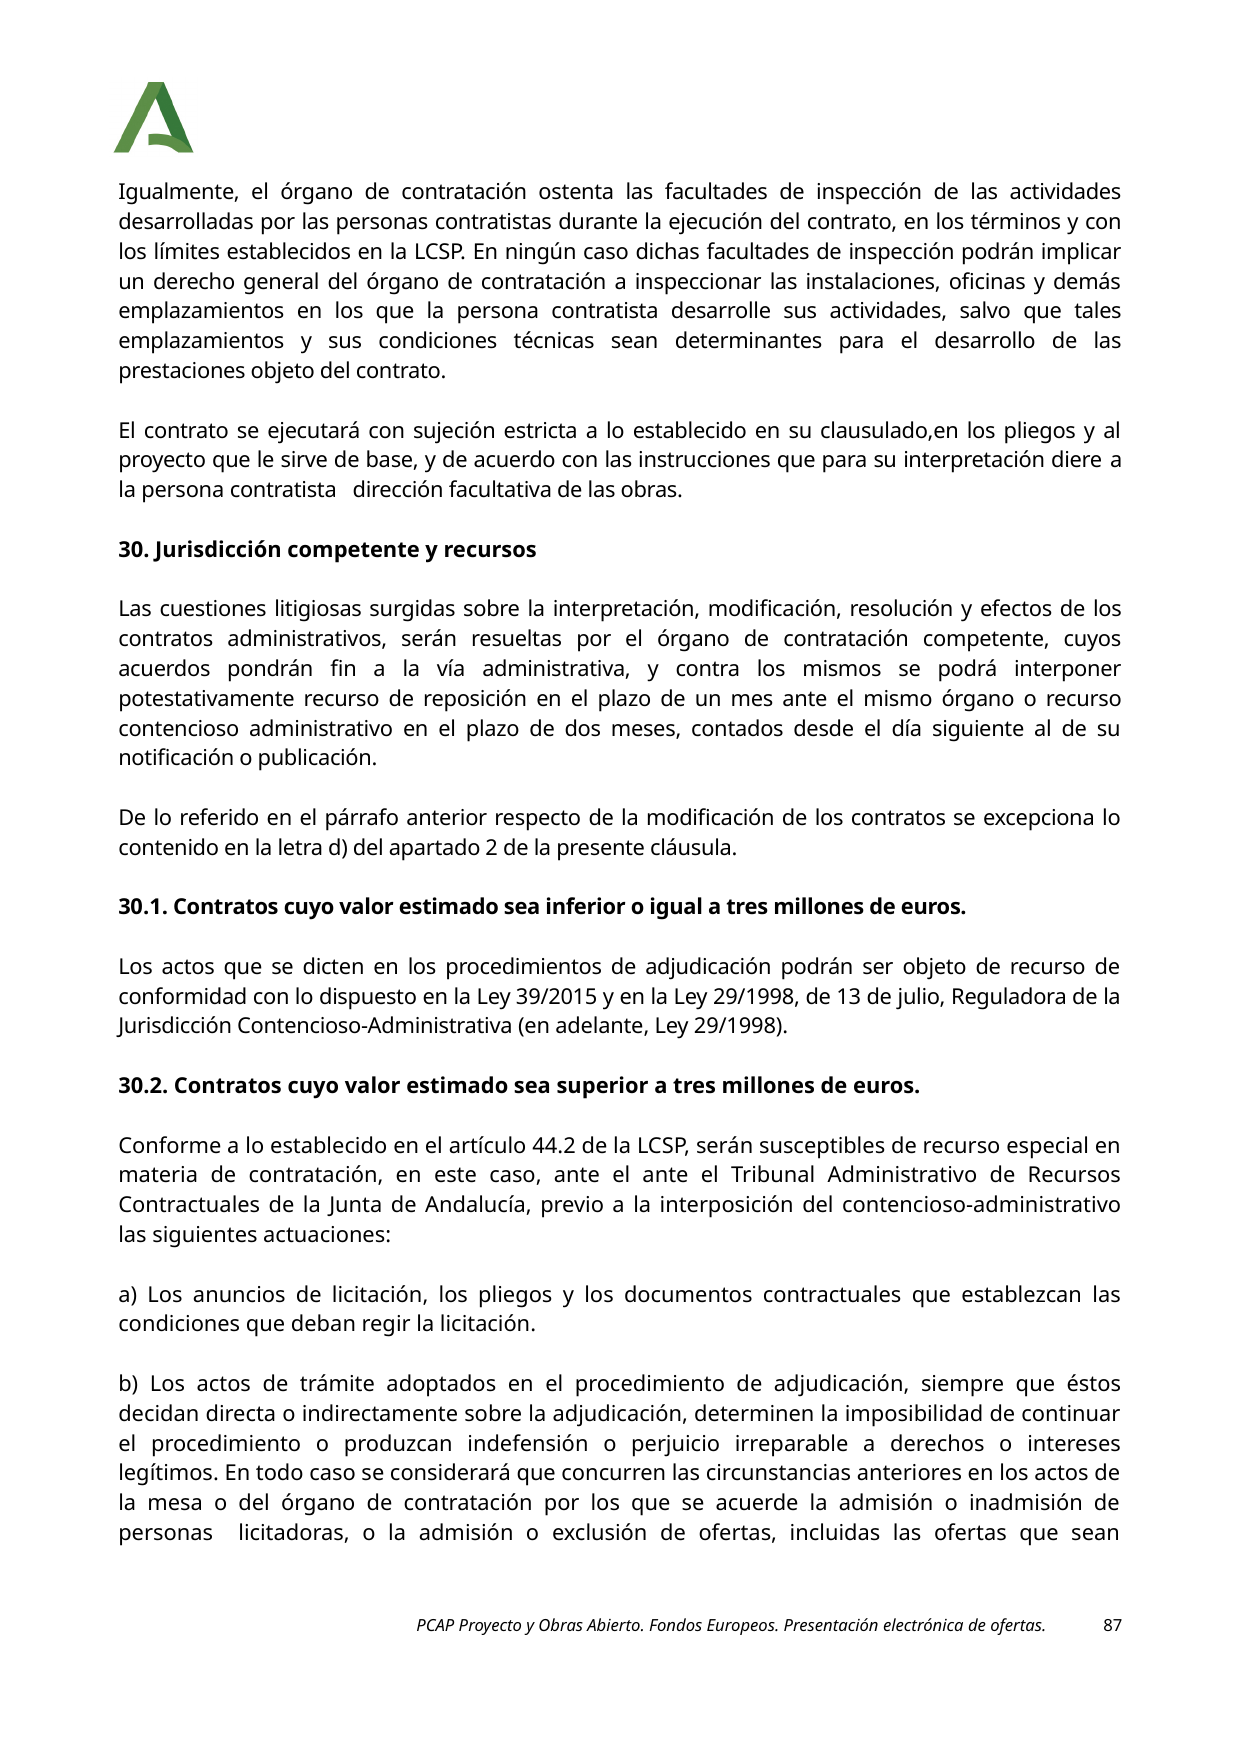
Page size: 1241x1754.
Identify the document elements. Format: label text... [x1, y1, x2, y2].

text De lo referido en el párrafo anterior respecto de la modificación de los contratos se excepciona lo contenido en la letra d) del apartado 2 de la presente cláusula. [118, 802, 1122, 862]
subtitle 30. Jurisdicción competente y recursos [118, 534, 1122, 564]
text Igualmente, el órgano de contratación ostenta las facultades de inspección de las actividades desarrolladas por las personas contratistas durante la ejecución del contrato, en los términos y con los límites establecidos en la LCSP. En ningún caso dichas facultades de inspección podrán implicar un derecho general del órgano de contratación a inspeccionar las instalaciones, oficinas y demás emplazamientos en los que la persona contratista desarrolle sus actividades, salvo que tales emplazamientos y sus condiciones técnicas sean determinantes para el desarrollo de las prestaciones objeto del contrato. [118, 176, 1122, 385]
text Los actos que se dicten en los procedimientos de adjudicación podrán ser objeto de recurso de conformidad con lo dispuesto en la Ley 39/2015 y en la Ley 29/1998, de 13 de julio, Reguladora de la Jurisdicción Contencioso-Administrativa (en adelante, Ley 29/1998). [118, 951, 1122, 1040]
picture [109, 77, 198, 157]
text Conforme a lo establecido en el artículo 44.2 de la LCSP, serán susceptibles de recurso especial en materia de contratación, en este caso, ante el ante el Tribunal Administrativo de Recursos Contractuales de la Junta de Andalucía, previo a la interposición del contencioso-administrativo las siguientes actuaciones: [118, 1130, 1122, 1249]
subtitle 30.2. Contratos cuyo valor estimado sea superior a tres millones de euros. [118, 1070, 1122, 1100]
text El contrato se ejecutará con sujeción estricta a lo establecido en su clausulado,en los pliegos y al proyecto que le sirve de base, y de acuerdo con las instrucciones que para su interpretación diere a la persona contratista dirección facultativa de las obras. [118, 415, 1122, 504]
subtitle 30.1. Contratos cuyo valor estimado sea inferior o igual a tres millones de euros. [118, 891, 1122, 921]
text b) Los actos de trámite adoptados en el procedimiento de adjudicación, siempre que éstos decidan directa o indirectamente sobre la adjudicación, determinen la imposibilidad de continuar el procedimiento o produzcan indefensión o perjuicio irreparable a derechos o intereses legítimos. En todo caso se considerará que concurren las circunstancias anteriores en los actos de la mesa o del órgano de contratación por los que se acuerde la admisión o inadmisión de personas licitadoras, o la admisión o exclusión de ofertas, incluidas las ofertas que sean [118, 1368, 1122, 1547]
text a) Los anuncios de licitación, los pliegos y los documentos contractuales que establezcan las condiciones que deban regir la licitación. [118, 1279, 1122, 1338]
text Las cuestiones litigiosas surgidas sobre la interpretación, modificación, resolución y efectos de los contratos administrativos, serán resueltas por el órgano de contratación competente, cuyos acuerdos pondrán fin a la vía administrativa, y contra los mismos se podrá interponer potestativamente recurso de reposición en el plazo de un mes ante el mismo órgano o recurso contencioso administrativo en el plazo de dos meses, contados desde el día siguiente al de su notificación o publicación. [118, 593, 1122, 772]
